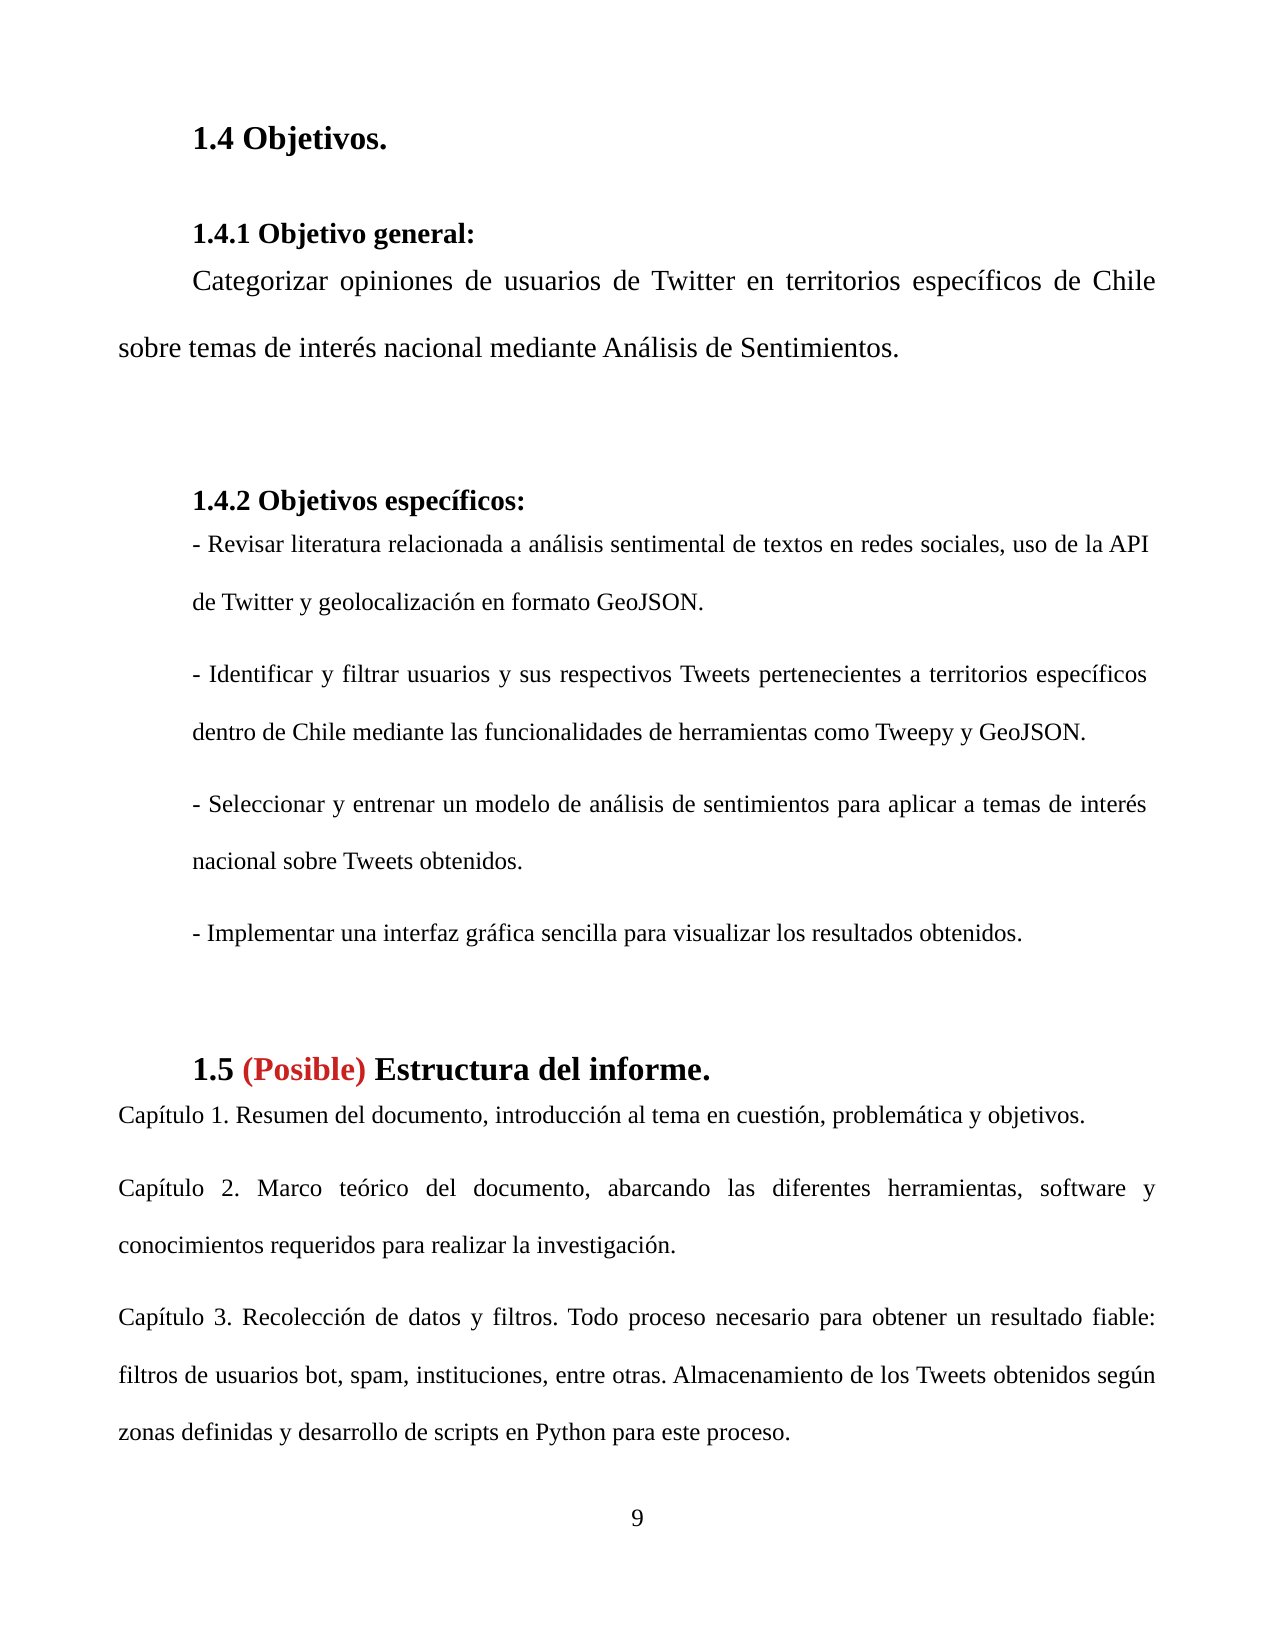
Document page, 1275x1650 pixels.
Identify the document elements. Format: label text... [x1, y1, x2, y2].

subtitle 1.5 (Posible) Estructura del informe. [118, 1050, 1157, 1088]
text Capítulo 1. Resumen del documento, introducción al tema en cuestión, problemática y objetivos. [118, 1101, 1157, 1129]
text Capítulo 2. Marco teórico del documento, abarcando las diferentes herramientas, software y conocimientos requeridos para realizar la investigación. [118, 1173, 1157, 1259]
text - Implementar una interfaz gráfica sencilla para visualizar los resultados obtenidos. [118, 918, 1157, 947]
text - Seleccionar y entrenar un modelo de análisis de sentimientos para aplicar a temas de interés nacional sobre Tweets obtenidos. [118, 789, 1157, 875]
subtitle 1.4.1 Objetivo general: [118, 217, 1157, 250]
text Categorizar opiniones de usuarios de Twitter en territorios específicos de Chile sobre temas de interés nacional mediante Análisis de Sentimientos. [118, 263, 1157, 363]
subtitle 1.4.2 Objetivos específicos: [118, 483, 1157, 517]
text - Revisar literatura relacionada a análisis sentimental de textos en redes sociales, uso de la API de Twitter y geolocalización en formato GeoJSON. [118, 529, 1157, 616]
text Capítulo 3. Recolección de datos y filtros. Todo proceso necesario para obtener un resultado fiable: filtros de usuarios bot, spam, instituciones, entre otras. Almacenamiento de los Tweets obtenidos según zonas definidas y desarrollo de scripts en Python para este proceso. [118, 1302, 1157, 1446]
text - Identificar y filtrar usuarios y sus respectivos Tweets pertenecientes a territorios específicos dentro de Chile mediante las funcionalidades de herramientas como Tweepy y GeoJSON. [118, 659, 1157, 745]
subtitle 1.4 Objetivos. [118, 118, 1157, 156]
